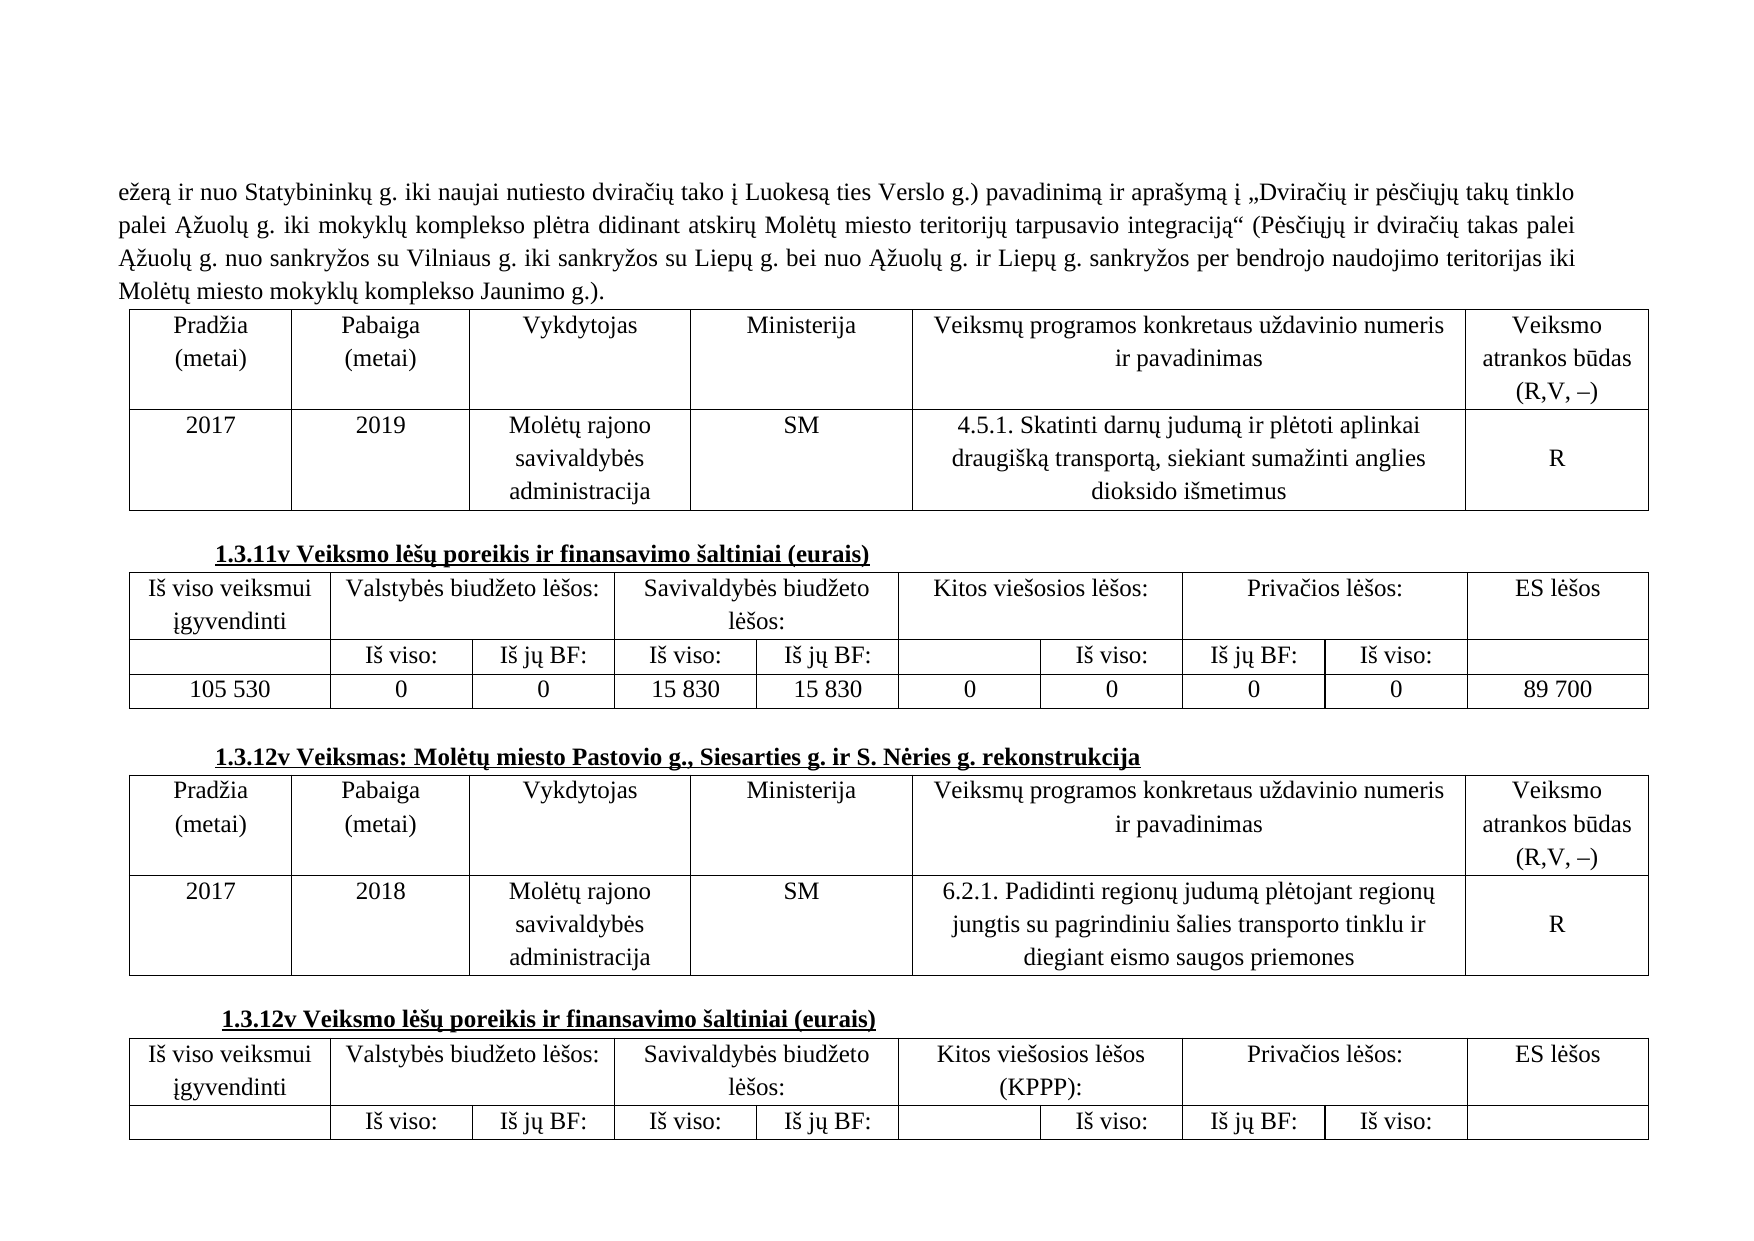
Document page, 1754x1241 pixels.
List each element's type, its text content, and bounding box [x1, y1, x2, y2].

table_header Pradžia (metai) [130, 310, 291, 409]
table_cell SM [691, 876, 912, 975]
table_cell 105 530 [130, 675, 330, 707]
table_header Iš viso veiksmui įgyvendinti [130, 573, 330, 639]
table_cell 2018 [292, 876, 469, 975]
table_cell [130, 1106, 330, 1139]
table_cell 0 [1326, 675, 1467, 707]
table_header Savivaldybės biudžeto lėšos: [615, 573, 898, 639]
table_header Kitos viešosios lėšos: [899, 573, 1182, 639]
table_cell 89 700 [1468, 675, 1648, 707]
table_cell Iš viso: [615, 1106, 756, 1139]
table_cell Iš jų BF: [757, 1106, 898, 1139]
table_cell Iš viso: [1326, 640, 1467, 673]
table_cell Iš viso: [615, 640, 756, 673]
table_header Savivaldybės biudžeto lėšos: [615, 1039, 898, 1105]
table_header Vykdytojas [470, 310, 690, 409]
table_cell R [1466, 410, 1648, 509]
text 1.3.11v Veiksmo lėšų poreikis ir finansavimo šaltiniai (eurais) [118, 539, 1577, 568]
table_cell SM [691, 410, 912, 509]
table_header Pabaiga (metai) [292, 776, 469, 875]
table_cell Iš jų BF: [1183, 640, 1324, 673]
table_header Iš viso veiksmui įgyvendinti [130, 1039, 330, 1105]
table_cell Iš jų BF: [473, 640, 614, 673]
table_cell 0 [1183, 675, 1324, 707]
table_header Pradžia (metai) [130, 776, 291, 875]
table_header Ministerija [691, 310, 912, 409]
table_header Veiksmų programos konkretaus uždavinio numeris ir pavadinimas [913, 776, 1465, 875]
table_cell 0 [473, 675, 614, 707]
table_header Privačios lėšos: [1183, 573, 1467, 639]
table_cell Iš viso: [1041, 640, 1182, 673]
table_header ES lėšos [1468, 1039, 1648, 1105]
table_cell 0 [331, 675, 472, 707]
table_cell R [1466, 876, 1648, 975]
table_cell Iš jų BF: [1183, 1106, 1324, 1139]
table_cell [1468, 640, 1648, 673]
table_header Valstybės biudžeto lėšos: [331, 573, 614, 639]
table_header Vykdytojas [470, 776, 690, 875]
text 1.3.12v Veiksmas: Molėtų miesto Pastovio g., Siesarties g. ir S. Nėries g. rekonstrukcija [118, 742, 1577, 770]
table_cell Iš viso: [331, 1106, 472, 1139]
table_cell 15 830 [757, 675, 898, 707]
table_cell 2017 [130, 410, 291, 509]
table_cell Iš jų BF: [757, 640, 898, 673]
table_header Veiksmo atrankos būdas (R,V, –) [1466, 310, 1648, 409]
table_header Pabaiga (metai) [292, 310, 469, 409]
table_header Ministerija [691, 776, 912, 875]
table_cell Iš viso: [1041, 1106, 1182, 1139]
table_cell Molėtų rajono savivaldybės administracija [470, 876, 690, 975]
table_cell 0 [1041, 675, 1182, 707]
table_header ES lėšos [1468, 573, 1648, 639]
table_cell Iš jų BF: [473, 1106, 614, 1139]
table_header Veiksmo atrankos būdas (R,V, –) [1466, 776, 1648, 875]
table_cell 6.2.1. Padidinti regionų judumą plėtojant regionų jungtis su pagrindiniu šalies transporto tinklu ir diegiant eismo saugos priemones [913, 876, 1465, 975]
table_cell Molėtų rajono savivaldybės administracija [470, 410, 690, 509]
table_header Valstybės biudžeto lėšos: [331, 1039, 614, 1105]
table_header Privačios lėšos: [1183, 1039, 1467, 1105]
table_cell [130, 640, 330, 673]
table_cell 2017 [130, 876, 291, 975]
table_cell Iš viso: [1326, 1106, 1467, 1139]
text 1.3.12v Veiksmo lėšų poreikis ir finansavimo šaltiniai (eurais) [118, 1004, 1577, 1033]
table_cell [899, 640, 1040, 673]
table_cell 2019 [292, 410, 469, 509]
table_cell 0 [899, 675, 1040, 707]
table_cell [899, 1106, 1040, 1139]
table_header Veiksmų programos konkretaus uždavinio numeris ir pavadinimas [913, 310, 1465, 409]
table_cell Iš viso: [331, 640, 472, 673]
table_cell 4.5.1. Skatinti darnų judumą ir plėtoti aplinkai draugišką transportą, siekiant sumažinti anglies dioksido išmetimus [913, 410, 1465, 509]
table_cell [1468, 1106, 1648, 1139]
text ežerą ir nuo Statybininkų g. iki naujai nutiesto dviračių tako į Luokesą ties Verslo g.) pavadinimą ir aprašymą į „Dviračių ir pėsčiųjų takų tinklo palei Ąžuolų g. iki mokyklų komplekso plėtra didinant atskirų Molėtų miesto teritorijų tarpusavio integraciją“ (Pėsčiųjų ir dviračių takas palei Ąžuolų g. nuo sankryžos su Vilniaus g. iki sankryžos su Liepų g. bei nuo Ąžuolų g. ir Liepų g. sankryžos per bendrojo naudojimo teritorijas iki Molėtų miesto mokyklų komplekso Jaunimo g.). [118, 177, 1577, 305]
table_header Kitos viešosios lėšos (KPPP): [899, 1039, 1182, 1105]
table_cell 15 830 [615, 675, 756, 707]
